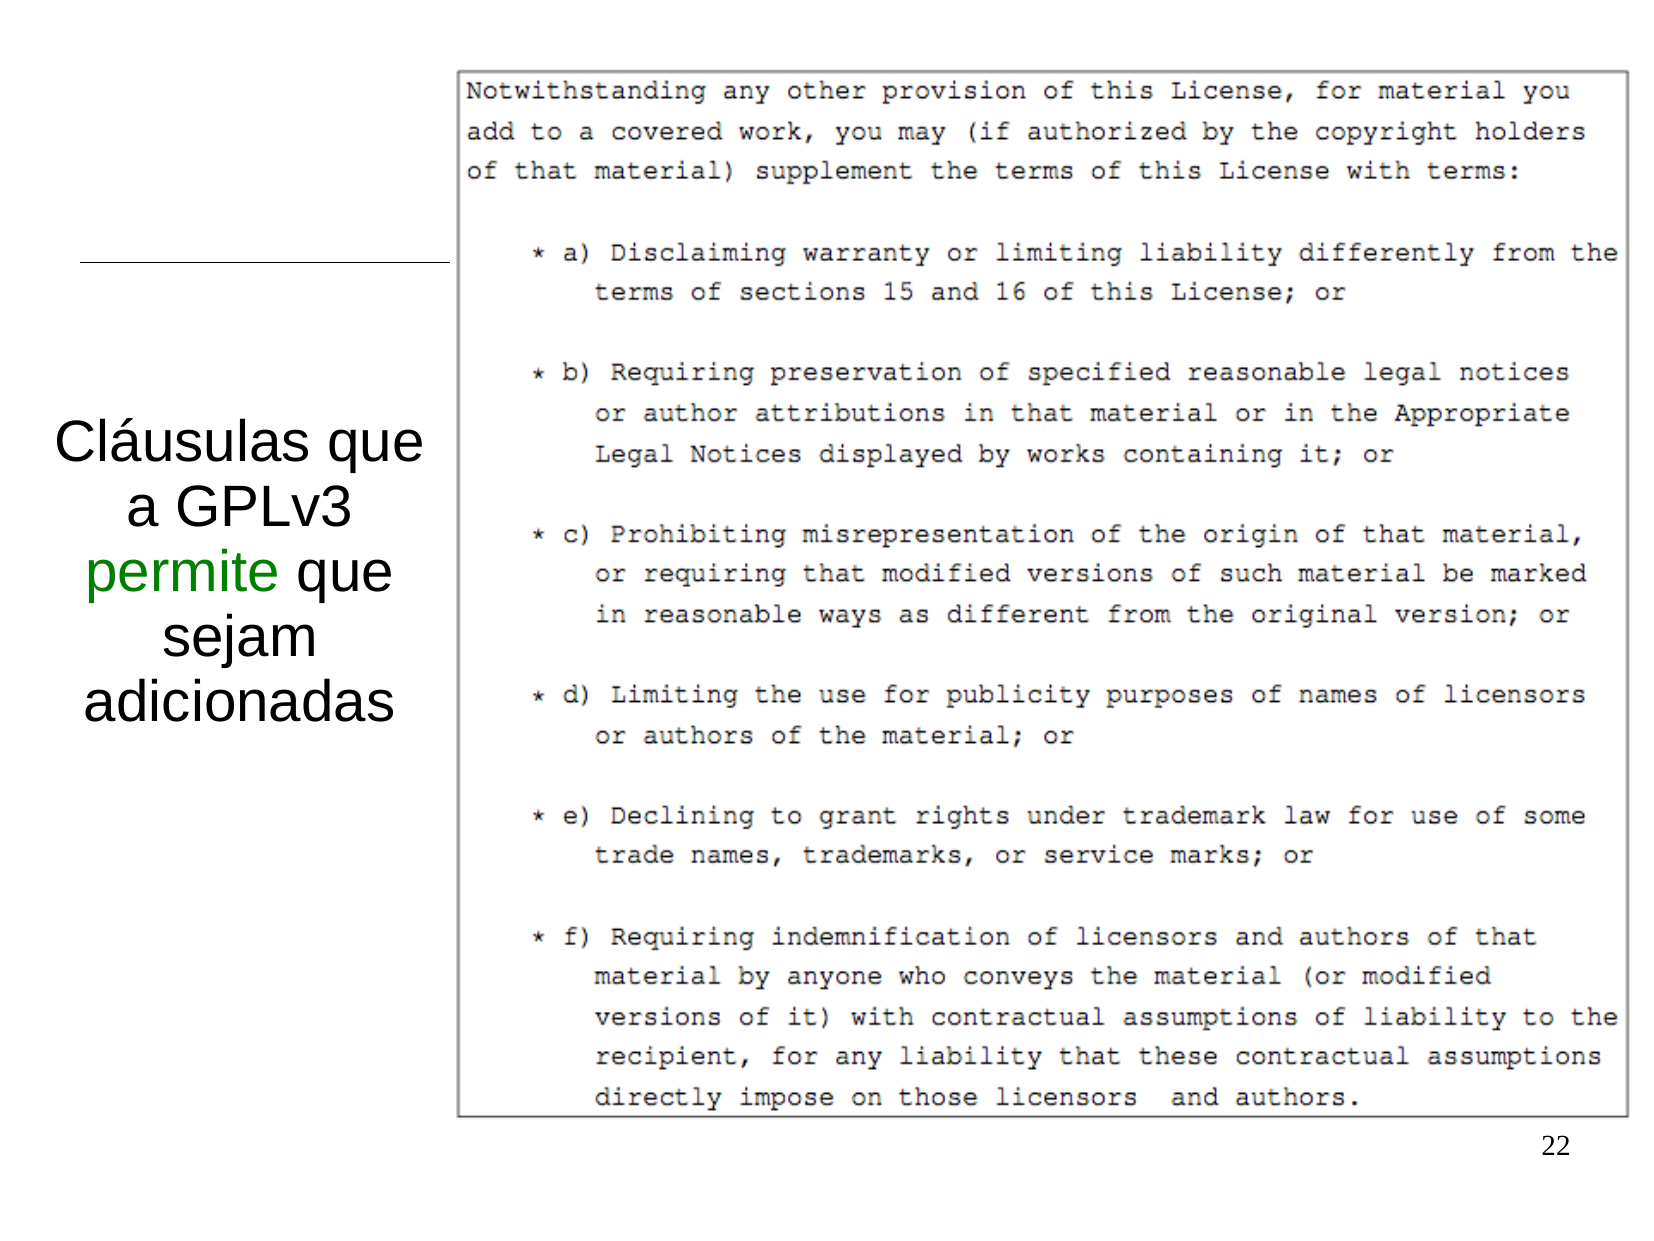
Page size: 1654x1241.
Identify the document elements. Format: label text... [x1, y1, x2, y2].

title Cláusulas que a GPLv3 permite que sejam adicionadas [37, 300, 443, 844]
picture [450, 65, 1638, 1126]
